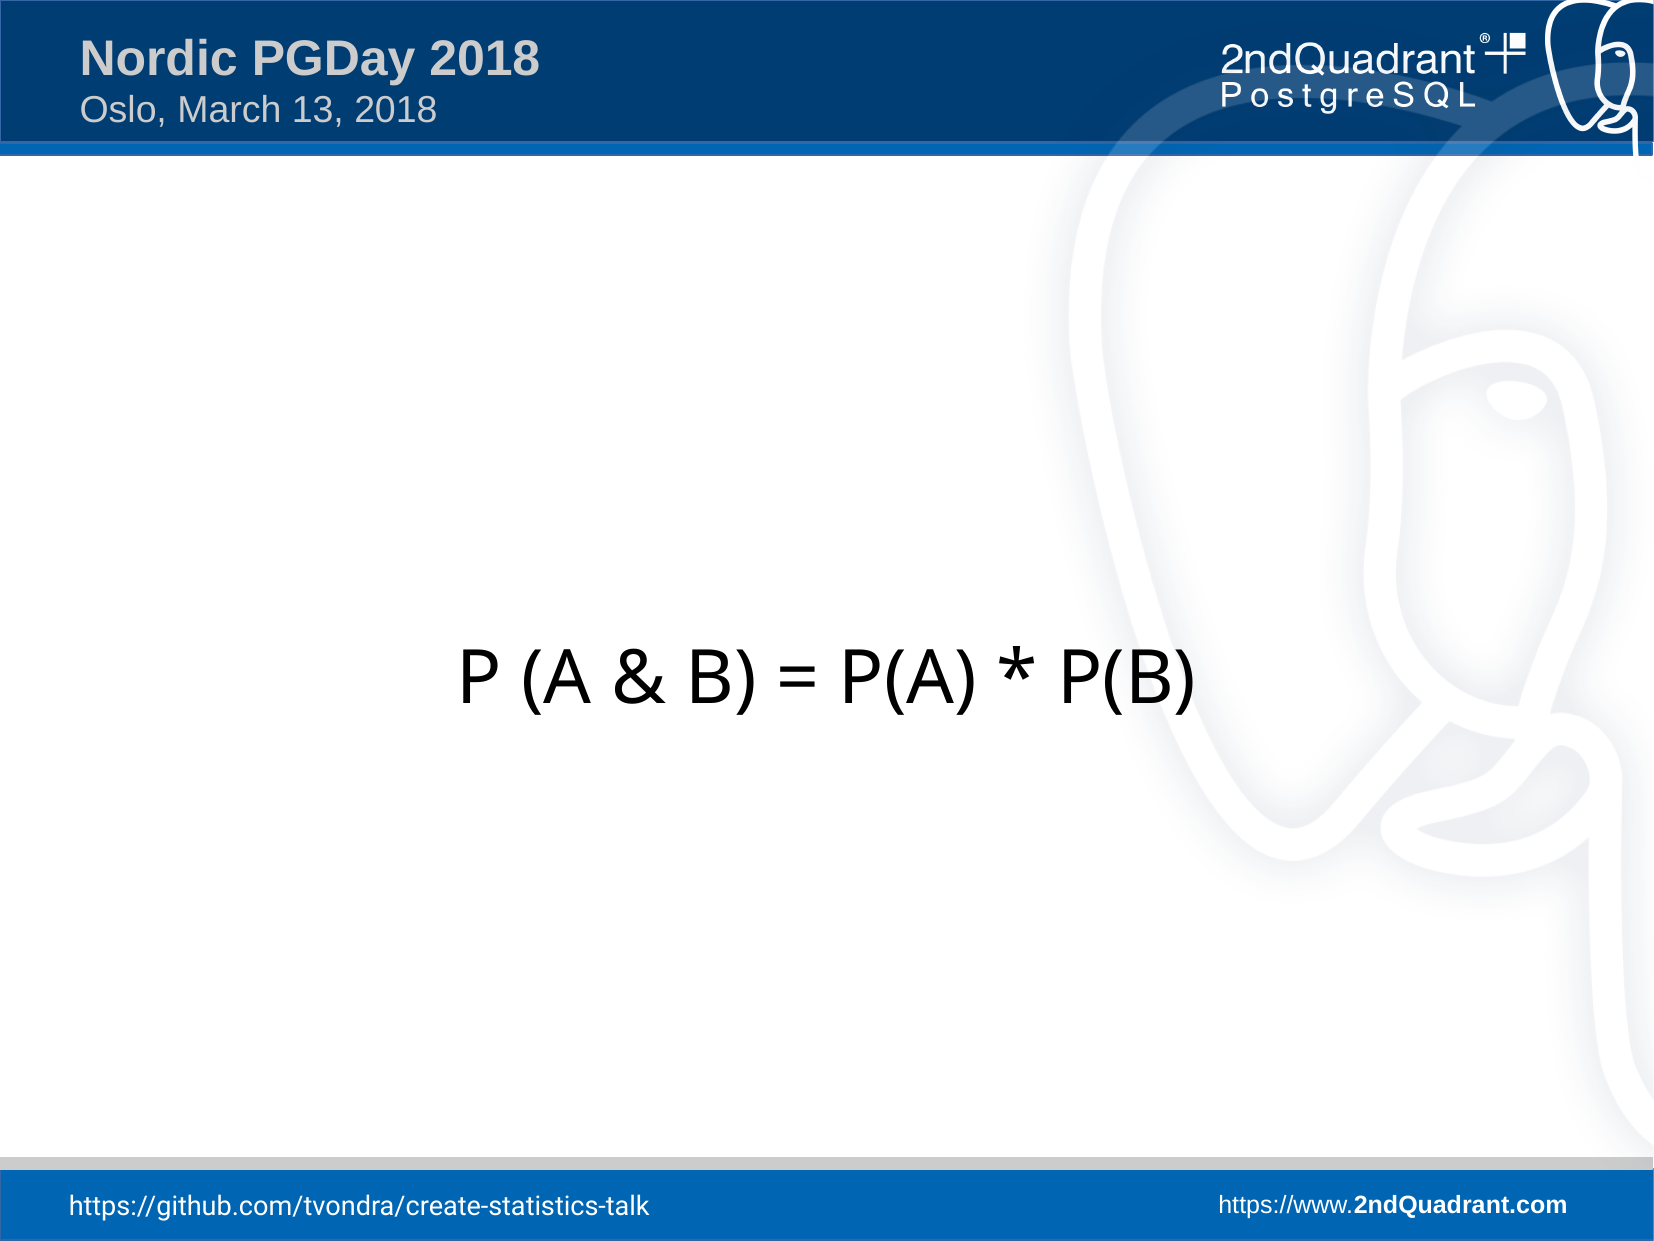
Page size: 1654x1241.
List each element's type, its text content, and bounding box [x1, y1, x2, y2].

picture [632, 0, 1654, 1241]
list P (A & B) = P(A) * P(B) [82, 301, 1571, 1022]
